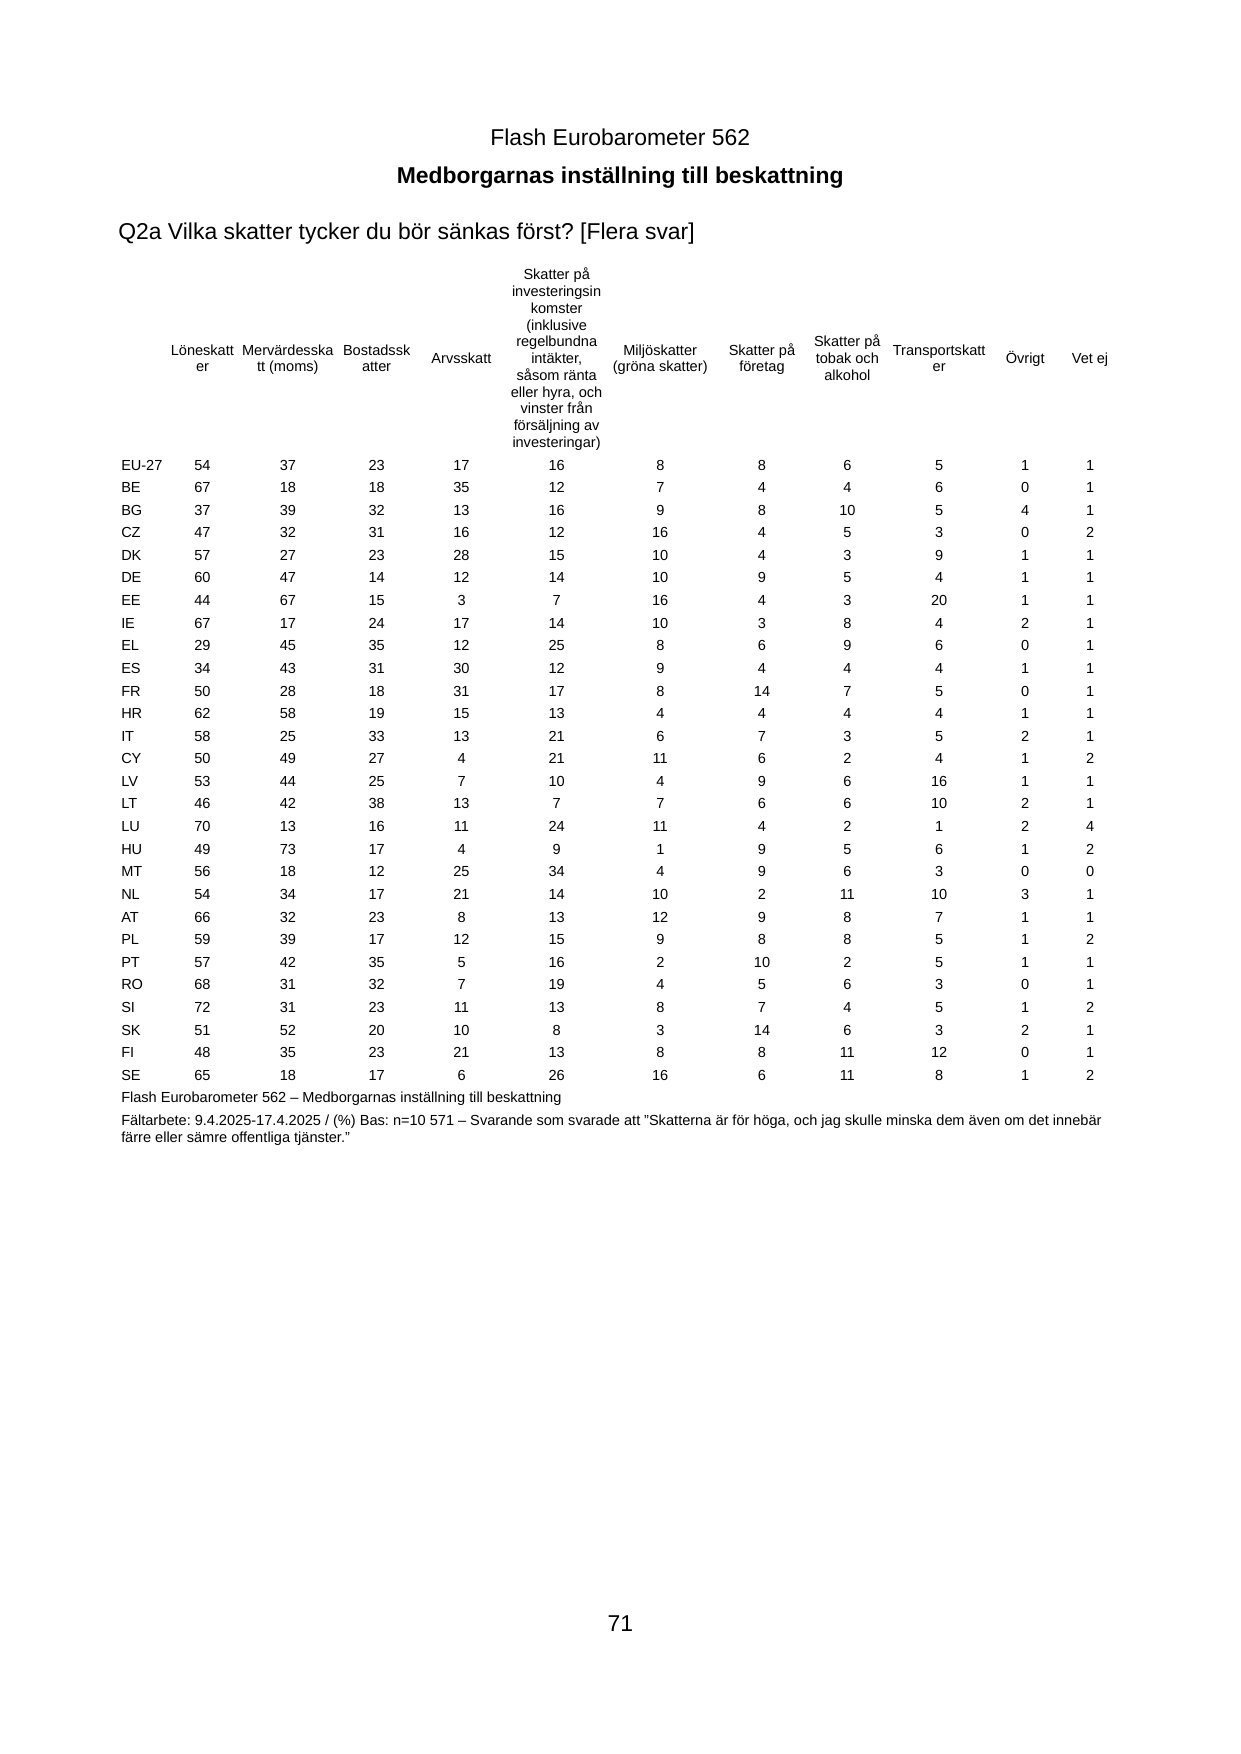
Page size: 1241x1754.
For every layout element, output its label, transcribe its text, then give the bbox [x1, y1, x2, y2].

table_cell 1 [1058, 476, 1122, 498]
table_header Övrigt [992, 263, 1058, 453]
table_cell 10 [886, 883, 992, 905]
table_cell 58 [237, 702, 338, 724]
table_cell 7 [508, 792, 605, 815]
table_cell 4 [605, 702, 715, 724]
table_cell IE [118, 611, 167, 634]
table_cell IT [118, 725, 167, 747]
table_cell BG [118, 499, 167, 521]
table_cell 28 [415, 544, 508, 566]
table_cell EU-27 [118, 453, 167, 476]
table_cell 42 [237, 792, 338, 815]
table_cell 57 [167, 951, 237, 973]
table_cell 18 [237, 476, 338, 498]
table_cell 14 [508, 611, 605, 634]
table_cell 8 [715, 453, 809, 476]
table_cell DK [118, 544, 167, 566]
table_cell RO [118, 973, 167, 996]
table_cell 6 [809, 1018, 886, 1041]
table_cell 49 [167, 838, 237, 860]
table_cell 11 [415, 996, 508, 1018]
table_cell 1 [1058, 770, 1122, 792]
table_cell 21 [415, 883, 508, 905]
table_cell 5 [886, 996, 992, 1018]
table_cell 34 [237, 883, 338, 905]
table_header Löneskatter [167, 263, 237, 453]
table_header Skatter på företag [715, 263, 809, 453]
table_cell 58 [167, 725, 237, 747]
table_cell 2 [992, 1018, 1058, 1041]
table_cell 13 [415, 499, 508, 521]
table_cell 21 [508, 725, 605, 747]
table_cell 13 [415, 792, 508, 815]
table_cell 8 [508, 1018, 605, 1041]
table_cell 6 [605, 725, 715, 747]
table_cell 9 [605, 499, 715, 521]
table_cell 21 [508, 747, 605, 770]
table_cell 4 [886, 611, 992, 634]
table_cell 7 [605, 476, 715, 498]
table_cell 43 [237, 657, 338, 679]
table_cell 2 [605, 951, 715, 973]
table_cell 29 [167, 634, 237, 657]
table_cell 2 [1058, 996, 1122, 1018]
table_cell 12 [415, 928, 508, 951]
table_header Arvsskatt [415, 263, 508, 453]
table_cell 14 [338, 566, 415, 589]
table_cell 4 [1058, 815, 1122, 837]
table_cell 5 [415, 951, 508, 973]
table_cell 1 [1058, 702, 1122, 724]
table_cell 4 [809, 657, 886, 679]
table_cell 60 [167, 566, 237, 589]
table_cell 54 [167, 453, 237, 476]
table_cell 24 [508, 815, 605, 837]
table_cell 1 [1058, 611, 1122, 634]
table_cell 10 [508, 770, 605, 792]
table_cell 35 [338, 634, 415, 657]
table_cell 5 [886, 928, 992, 951]
table_cell 50 [167, 747, 237, 770]
table_cell 8 [415, 905, 508, 928]
table_cell 12 [415, 566, 508, 589]
table_cell 65 [167, 1064, 237, 1086]
table_cell 35 [338, 951, 415, 973]
table_cell 8 [886, 1064, 992, 1086]
table_cell 27 [338, 747, 415, 770]
table_cell 68 [167, 973, 237, 996]
table_header [118, 263, 167, 453]
table_cell 1 [1058, 679, 1122, 702]
table_cell 14 [715, 679, 809, 702]
table_cell 5 [886, 951, 992, 973]
table_cell 3 [886, 521, 992, 544]
table_cell 4 [715, 815, 809, 837]
table_cell 34 [508, 860, 605, 883]
table_cell 0 [992, 679, 1058, 702]
table_cell 4 [605, 860, 715, 883]
table_cell 11 [605, 747, 715, 770]
table_cell 11 [605, 815, 715, 837]
table_cell 14 [715, 1018, 809, 1041]
table_cell 1 [992, 589, 1058, 611]
table_cell 4 [886, 702, 992, 724]
table_cell 4 [886, 566, 992, 589]
table_cell 32 [237, 521, 338, 544]
table_cell DE [118, 566, 167, 589]
table_cell LV [118, 770, 167, 792]
table_cell 2 [809, 951, 886, 973]
table_cell 4 [715, 544, 809, 566]
table_cell 7 [508, 589, 605, 611]
table_cell 31 [237, 973, 338, 996]
table_cell 0 [992, 634, 1058, 657]
table_cell 70 [167, 815, 237, 837]
table_cell 31 [338, 657, 415, 679]
table_cell 6 [809, 453, 886, 476]
table_cell 6 [715, 747, 809, 770]
table_cell EL [118, 634, 167, 657]
table_cell 1 [992, 951, 1058, 973]
table_cell 1 [1058, 951, 1122, 973]
table_cell CY [118, 747, 167, 770]
table_cell 1 [1058, 544, 1122, 566]
table_cell 0 [992, 1041, 1058, 1063]
table_cell 51 [167, 1018, 237, 1041]
table_cell 16 [508, 453, 605, 476]
table_cell 1 [1058, 566, 1122, 589]
table_cell 15 [338, 589, 415, 611]
table_cell 18 [237, 860, 338, 883]
table_cell LU [118, 815, 167, 837]
table_cell Flash Eurobarometer 562 – Medborgarnas inställning till beskattning [118, 1086, 1122, 1109]
table_cell EE [118, 589, 167, 611]
table_cell 72 [167, 996, 237, 1018]
table_cell 8 [809, 928, 886, 951]
table_cell 32 [338, 973, 415, 996]
table_cell 4 [886, 747, 992, 770]
table_cell 57 [167, 544, 237, 566]
table_cell 11 [809, 1041, 886, 1063]
table_cell 2 [1058, 838, 1122, 860]
table_cell Fältarbete: 9.4.2025-17.4.2025 / (%) Bas: n=10 571 – Svarande som svarade att ”Skatterna är för höga, och jag skulle minska dem även om det innebär färre eller sämre offentliga tjänster.” [118, 1109, 1122, 1148]
table_cell 49 [237, 747, 338, 770]
table_cell 46 [167, 792, 237, 815]
table_cell 9 [886, 544, 992, 566]
table_cell 7 [415, 973, 508, 996]
table_cell 1 [1058, 1041, 1122, 1063]
text Q2a Vilka skatter tycker du bör sänkas först? [Flera svar] [118, 218, 1122, 244]
table_cell 1 [1058, 499, 1122, 521]
table_cell 1 [1058, 905, 1122, 928]
table_cell 47 [237, 566, 338, 589]
table_cell 30 [415, 657, 508, 679]
table_cell 1 [605, 838, 715, 860]
table_cell 1 [1058, 453, 1122, 476]
table_header Skatter på investeringsinkomster (inklusive regelbundna intäkter, såsom ränta eller hyra, och vinster från försäljning av investeringar) [508, 263, 605, 453]
table_cell 18 [338, 476, 415, 498]
table_cell 3 [886, 973, 992, 996]
table_cell 6 [715, 1064, 809, 1086]
table_cell 53 [167, 770, 237, 792]
table_cell 4 [715, 521, 809, 544]
table_cell 48 [167, 1041, 237, 1063]
table_cell 0 [992, 521, 1058, 544]
table_cell 13 [508, 702, 605, 724]
table_cell 11 [415, 815, 508, 837]
table_cell 16 [886, 770, 992, 792]
table_cell 4 [809, 476, 886, 498]
table_cell 9 [605, 928, 715, 951]
table_cell 1 [992, 770, 1058, 792]
table_header Skatter på tobak och alkohol [809, 263, 886, 453]
table_cell 23 [338, 453, 415, 476]
table_cell 35 [237, 1041, 338, 1063]
table_cell 7 [886, 905, 992, 928]
table_cell 6 [809, 860, 886, 883]
table_cell 4 [886, 657, 992, 679]
table_cell 10 [605, 566, 715, 589]
table_cell 25 [237, 725, 338, 747]
table_cell 12 [415, 634, 508, 657]
table_cell 10 [605, 611, 715, 634]
table_cell 11 [809, 1064, 886, 1086]
table_cell 1 [992, 838, 1058, 860]
table_cell 26 [508, 1064, 605, 1086]
table_cell 1 [1058, 792, 1122, 815]
table_cell 3 [415, 589, 508, 611]
table_cell 39 [237, 928, 338, 951]
table_cell 54 [167, 883, 237, 905]
table_cell 27 [237, 544, 338, 566]
table_cell 37 [237, 453, 338, 476]
table_cell 4 [415, 747, 508, 770]
table_cell 10 [715, 951, 809, 973]
table_cell 1 [1058, 1018, 1122, 1041]
table_cell 25 [338, 770, 415, 792]
table_cell 47 [167, 521, 237, 544]
table_cell 2 [992, 792, 1058, 815]
table_cell 38 [338, 792, 415, 815]
table_cell 10 [415, 1018, 508, 1041]
table_cell 9 [715, 770, 809, 792]
table_cell 9 [809, 634, 886, 657]
table_cell 67 [237, 589, 338, 611]
table_cell PT [118, 951, 167, 973]
table_cell 5 [886, 499, 992, 521]
table_cell 0 [992, 860, 1058, 883]
table_cell 12 [886, 1041, 992, 1063]
table_cell 2 [809, 815, 886, 837]
table_cell 15 [508, 544, 605, 566]
table_cell 14 [508, 883, 605, 905]
table_cell 7 [809, 679, 886, 702]
table_cell 1 [1058, 657, 1122, 679]
table_header Mervärdesskatt (moms) [237, 263, 338, 453]
table_cell 16 [605, 589, 715, 611]
table_cell FR [118, 679, 167, 702]
table_cell 1 [886, 815, 992, 837]
table_cell 6 [415, 1064, 508, 1086]
table_cell 1 [992, 1064, 1058, 1086]
table_cell 8 [605, 634, 715, 657]
table_cell NL [118, 883, 167, 905]
table_cell 2 [992, 611, 1058, 634]
table_cell 21 [415, 1041, 508, 1063]
table_cell 25 [508, 634, 605, 657]
table_cell 52 [237, 1018, 338, 1041]
table_cell 18 [237, 1064, 338, 1086]
table_cell 8 [715, 1041, 809, 1063]
table_cell 9 [605, 657, 715, 679]
table_cell 15 [508, 928, 605, 951]
table_cell 23 [338, 544, 415, 566]
table_cell 2 [1058, 928, 1122, 951]
table_cell 6 [715, 634, 809, 657]
table_cell 18 [338, 679, 415, 702]
table_cell ES [118, 657, 167, 679]
table_cell 9 [715, 860, 809, 883]
table_cell 8 [809, 905, 886, 928]
table_cell 6 [886, 838, 992, 860]
table_cell 6 [809, 973, 886, 996]
table_cell 7 [415, 770, 508, 792]
table_cell 2 [992, 815, 1058, 837]
table_cell 2 [1058, 1064, 1122, 1086]
table_cell 0 [1058, 860, 1122, 883]
table_cell 4 [809, 702, 886, 724]
table_cell 31 [338, 521, 415, 544]
table_cell 1 [992, 928, 1058, 951]
table_cell 44 [167, 589, 237, 611]
table_cell 4 [715, 589, 809, 611]
table_cell 17 [237, 611, 338, 634]
table_cell 32 [237, 905, 338, 928]
table_cell 10 [809, 499, 886, 521]
table_cell 9 [508, 838, 605, 860]
table_cell 12 [605, 905, 715, 928]
table_cell 16 [508, 499, 605, 521]
table_cell 1 [1058, 634, 1122, 657]
table_cell 17 [508, 679, 605, 702]
table_cell 8 [715, 499, 809, 521]
table_cell 50 [167, 679, 237, 702]
table_cell 44 [237, 770, 338, 792]
table_cell 0 [992, 973, 1058, 996]
table_cell 5 [809, 838, 886, 860]
table_cell 11 [809, 883, 886, 905]
table_cell 4 [715, 657, 809, 679]
table_cell 31 [415, 679, 508, 702]
table_cell SK [118, 1018, 167, 1041]
table_cell 1 [1058, 973, 1122, 996]
table_cell 10 [605, 544, 715, 566]
table_cell 13 [508, 905, 605, 928]
table_cell 20 [886, 589, 992, 611]
table_cell 5 [886, 725, 992, 747]
table_cell 4 [715, 702, 809, 724]
table_cell 3 [809, 544, 886, 566]
table_cell 12 [338, 860, 415, 883]
table_cell 8 [605, 1041, 715, 1063]
table_cell 25 [415, 860, 508, 883]
table_cell 17 [415, 611, 508, 634]
table_cell 42 [237, 951, 338, 973]
table_cell FI [118, 1041, 167, 1063]
table_cell 28 [237, 679, 338, 702]
table_cell HU [118, 838, 167, 860]
table_cell 3 [809, 725, 886, 747]
table_cell 17 [338, 928, 415, 951]
table_cell 7 [715, 996, 809, 1018]
table_cell 12 [508, 521, 605, 544]
table_cell 7 [605, 792, 715, 815]
table_cell 19 [508, 973, 605, 996]
table_cell 2 [1058, 747, 1122, 770]
table_cell 1 [992, 657, 1058, 679]
table_cell 1 [992, 453, 1058, 476]
table_cell 3 [715, 611, 809, 634]
table_cell 1 [1058, 725, 1122, 747]
table_cell 6 [886, 634, 992, 657]
table_cell 9 [715, 838, 809, 860]
table_cell 2 [992, 725, 1058, 747]
table_cell 2 [1058, 521, 1122, 544]
table_cell 39 [237, 499, 338, 521]
table_cell 59 [167, 928, 237, 951]
table_cell 14 [508, 566, 605, 589]
table_cell LT [118, 792, 167, 815]
table_cell 17 [338, 883, 415, 905]
table_cell 6 [809, 792, 886, 815]
table_cell 31 [237, 996, 338, 1018]
table_cell BE [118, 476, 167, 498]
table_cell 32 [338, 499, 415, 521]
table_cell 6 [715, 792, 809, 815]
table_cell 9 [715, 905, 809, 928]
table_cell PL [118, 928, 167, 951]
table_cell 1 [992, 544, 1058, 566]
table_cell 13 [508, 996, 605, 1018]
table_cell 5 [886, 679, 992, 702]
table_cell 23 [338, 1041, 415, 1063]
table_cell 5 [809, 521, 886, 544]
table_cell 19 [338, 702, 415, 724]
table_cell 73 [237, 838, 338, 860]
table_cell AT [118, 905, 167, 928]
table_cell 20 [338, 1018, 415, 1041]
table_cell 2 [715, 883, 809, 905]
table_cell 4 [605, 770, 715, 792]
table_cell 5 [886, 453, 992, 476]
table_cell 17 [338, 1064, 415, 1086]
table_cell 16 [338, 815, 415, 837]
table_cell 1 [992, 747, 1058, 770]
table_cell 16 [415, 521, 508, 544]
table_cell 2 [809, 747, 886, 770]
table_cell 67 [167, 476, 237, 498]
table_cell 1 [1058, 589, 1122, 611]
table_cell 16 [605, 521, 715, 544]
table_cell 33 [338, 725, 415, 747]
table_cell 56 [167, 860, 237, 883]
table_cell 24 [338, 611, 415, 634]
table_cell HR [118, 702, 167, 724]
table_cell SI [118, 996, 167, 1018]
table_header Transportskatter [886, 263, 992, 453]
table_cell 9 [715, 566, 809, 589]
table_cell 17 [415, 453, 508, 476]
table_cell SE [118, 1064, 167, 1086]
table_cell 3 [992, 883, 1058, 905]
table_cell 12 [508, 476, 605, 498]
table_header Vet ej [1058, 263, 1122, 453]
table_cell 1 [992, 566, 1058, 589]
table_cell 67 [167, 611, 237, 634]
table_cell 7 [715, 725, 809, 747]
table_cell 1 [1058, 883, 1122, 905]
table_cell 4 [605, 973, 715, 996]
table_cell 66 [167, 905, 237, 928]
table_cell 4 [809, 996, 886, 1018]
table_cell 16 [605, 1064, 715, 1086]
table_cell 8 [605, 679, 715, 702]
table_cell 3 [886, 1018, 992, 1041]
table_cell 0 [992, 476, 1058, 498]
table_cell 1 [992, 905, 1058, 928]
table_cell 10 [886, 792, 992, 815]
table_cell 6 [809, 770, 886, 792]
table_cell 17 [338, 838, 415, 860]
table_cell 15 [415, 702, 508, 724]
table_cell 13 [415, 725, 508, 747]
table_cell 5 [809, 566, 886, 589]
table_cell 23 [338, 905, 415, 928]
table_cell 8 [605, 996, 715, 1018]
table_cell 4 [992, 499, 1058, 521]
table_cell 6 [886, 476, 992, 498]
table_cell 1 [992, 996, 1058, 1018]
table_cell 35 [415, 476, 508, 498]
table_cell 37 [167, 499, 237, 521]
table_cell 4 [715, 476, 809, 498]
table_cell 4 [415, 838, 508, 860]
table_cell 13 [237, 815, 338, 837]
table_cell CZ [118, 521, 167, 544]
table_cell 8 [809, 611, 886, 634]
table_cell 3 [809, 589, 886, 611]
table_cell 16 [508, 951, 605, 973]
table_cell 13 [508, 1041, 605, 1063]
table_cell 8 [715, 928, 809, 951]
table_cell 5 [715, 973, 809, 996]
table_cell 1 [992, 702, 1058, 724]
table_cell MT [118, 860, 167, 883]
table_cell 3 [605, 1018, 715, 1041]
table_cell 34 [167, 657, 237, 679]
table_cell 45 [237, 634, 338, 657]
table_cell 23 [338, 996, 415, 1018]
table_header Bostadsskatter [338, 263, 415, 453]
table_cell 3 [886, 860, 992, 883]
table_cell 12 [508, 657, 605, 679]
table_cell 8 [605, 453, 715, 476]
table_header Miljöskatter (gröna skatter) [605, 263, 715, 453]
table_cell 10 [605, 883, 715, 905]
table_cell 62 [167, 702, 237, 724]
